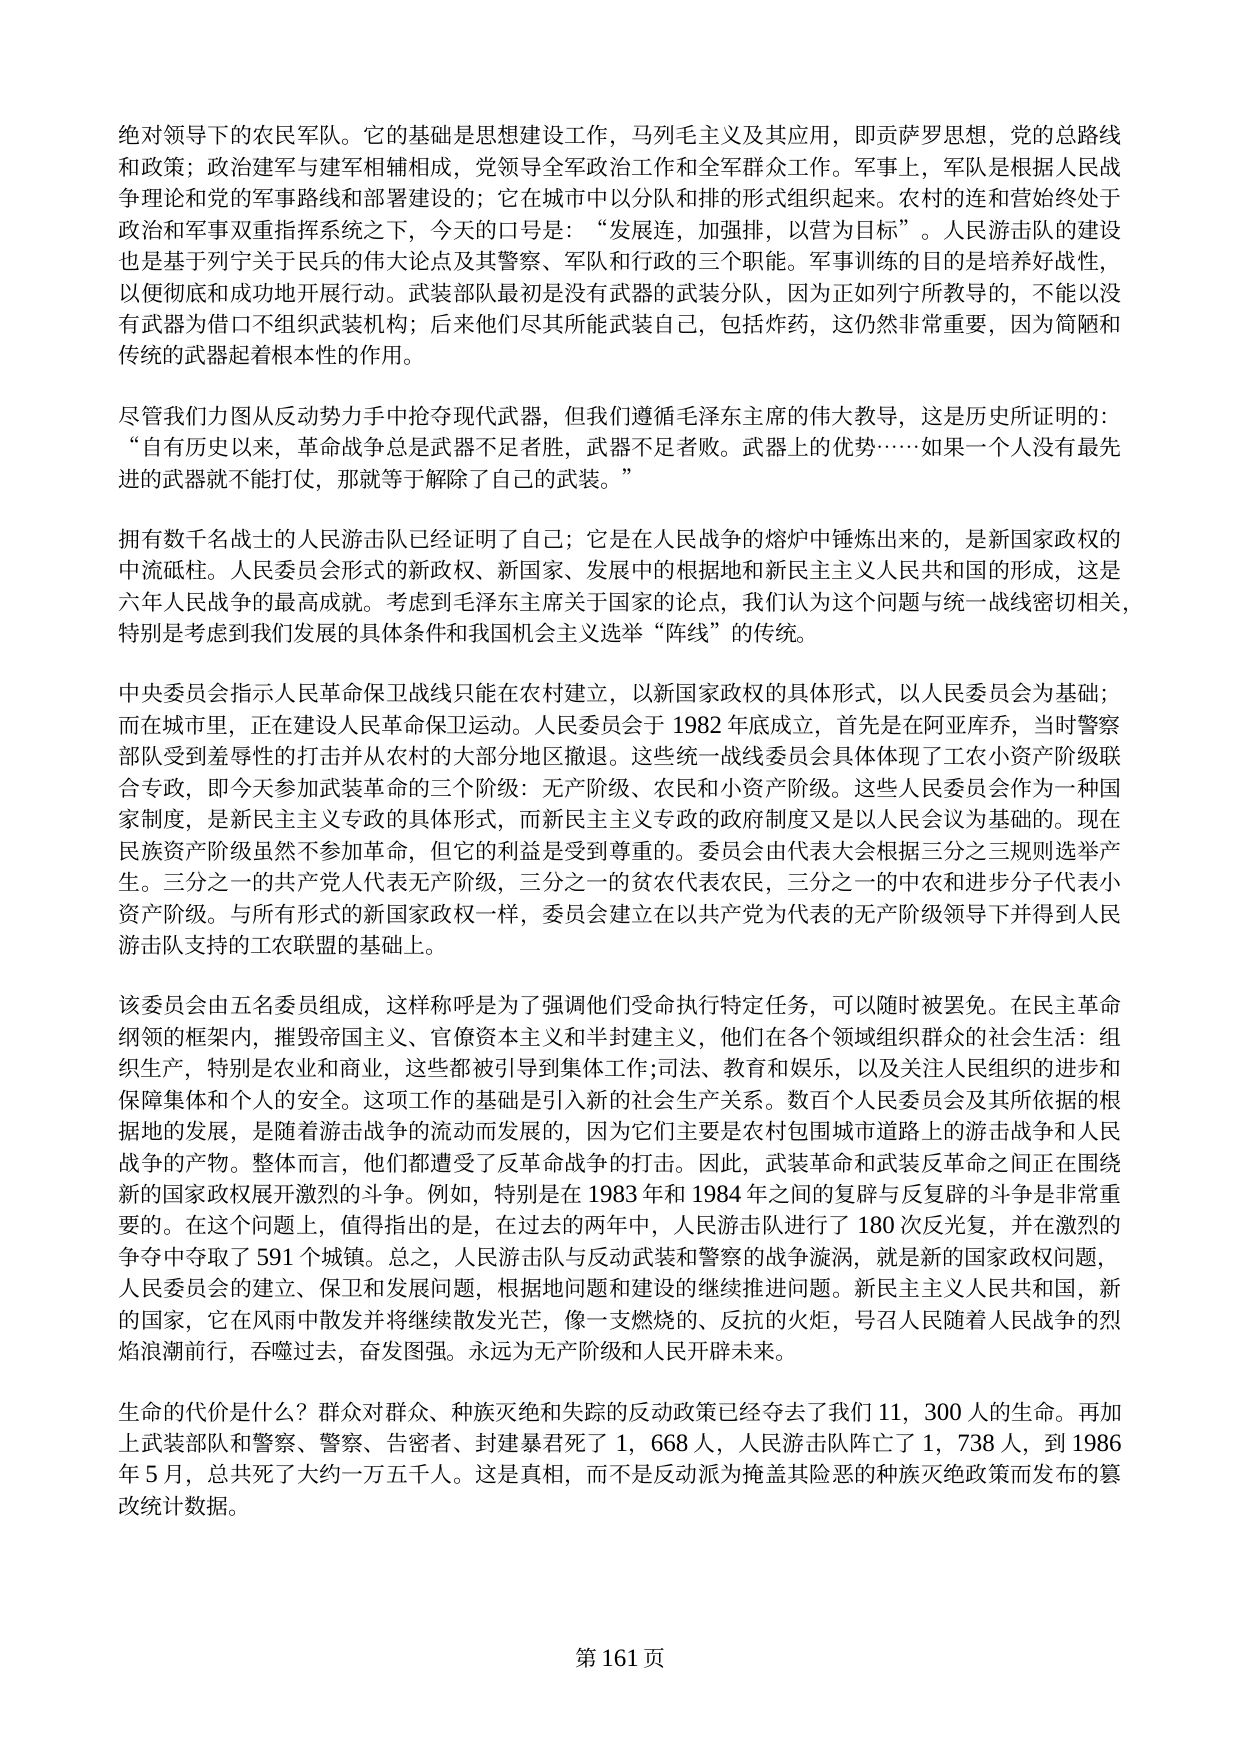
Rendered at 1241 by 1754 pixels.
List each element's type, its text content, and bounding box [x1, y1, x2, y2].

text 绝对领导下的农民军队。它的基础是思想建设工作，马列毛主义及其应用，即贡萨罗思想，党的总路线和政策；政治建军与建军相辅相成，党领导全军政治工作和全军群众工作。军事上，军队是根据人民战争理论和党的军事路线和部署建设的；它在城市中以分队和排的形式组织起来。农村的连和营始终处于政治和军事双重指挥系统之下，今天的口号是：“发展连，加强排，以营为目标”。人民游击队的建设也是基于列宁关于民兵的伟大论点及其警察、军队和行政的三个职能。军事训练的目的是培养好战性，以便彻底和成功地开展行动。武装部队最初是没有武器的武装分队，因为正如列宁所教导的，不能以没有武器为借口不组织武装机构；后来他们尽其所能武装自己，包括炸药，这仍然非常重要，因为简陋和传统的武器起着根本性的作用。 [118, 118, 1122, 370]
text 拥有数千名战士的人民游击队已经证明了自己；它是在人民战争的熔炉中锤炼出来的，是新国家政权的中流砥柱。人民委员会形式的新政权、新国家、发展中的根据地和新民主主义人民共和国的形成，这是六年人民战争的最高成就。考虑到毛泽东主席关于国家的论点，我们认为这个问题与统一战线密切相关，特别是考虑到我们发展的具体条件和我国机会主义选举“阵线”的传统。 [118, 522, 1122, 648]
text 中央委员会指示人民革命保卫战线只能在农村建立，以新国家政权的具体形式，以人民委员会为基础；而在城市里，正在建设人民革命保卫运动。人民委员会于1982年底成立，首先是在阿亚库乔，当时警察部队受到羞辱性的打击并从农村的大部分地区撤退。这些统一战线委员会具体体现了工农小资产阶级联合专政，即今天参加武装革命的三个阶级：无产阶级、农民和小资产阶级。这些人民委员会作为一种国家制度，是新民主主义专政的具体形式，而新民主主义专政的政府制度又是以人民会议为基础的。现在民族资产阶级虽然不参加革命，但它的利益是受到尊重的。委员会由代表大会根据三分之三规则选举产生。三分之一的共产党人代表无产阶级，三分之一的贫农代表农民，三分之一的中农和进步分子代表小资产阶级。与所有形式的新国家政权一样，委员会建立在以共产党为代表的无产阶级领导下并得到人民游击队支持的工农联盟的基础上。 [118, 677, 1122, 960]
text 该委员会由五名委员组成，这样称呼是为了强调他们受命执行特定任务，可以随时被罢免。在民主革命纲领的框架内，摧毁帝国主义、官僚资本主义和半封建主义，他们在各个领域组织群众的社会生活：组织生产，特别是农业和商业，这些都被引导到集体工作;司法、教育和娱乐，以及关注人民组织的进步和保障集体和个人的安全。这项工作的基础是引入新的社会生产关系。数百个人民委员会及其所依据的根据地的发展，是随着游击战争的流动而发展的，因为它们主要是农村包围城市道路上的游击战争和人民战争的产物。整体而言，他们都遭受了反革命战争的打击。因此，武装革命和武装反革命之间正在围绕新的国家政权展开激烈的斗争。例如，特别是在1983年和1984年之间的复辟与反复辟的斗争是非常重要的。在这个问题上，值得指出的是，在过去的两年中，人民游击队进行了180次反光复，并在激烈的争夺中夺取了591个城镇。总之，人民游击队与反动武装和警察的战争漩涡，就是新的国家政权问题，人民委员会的建立、保卫和发展问题，根据地问题和建设的继续推进问题。新民主主义人民共和国，新的国家，它在风雨中散发并将继续散发光芒，像一支燃烧的、反抗的火炬，号召人民随着人民战争的烈焰浪潮前行，吞噬过去，奋发图强。永远为无产阶级和人民开辟未来。 [118, 988, 1122, 1366]
text 生命的代价是什么？群众对群众、种族灭绝和失踪的反动政策已经夺去了我们11，300人的生命。再加上武装部队和警察、警察、告密者、封建暴君死了1，668人，人民游击队阵亡了1，738人，到1986年5月，总共死了大约一万五千人。这是真相，而不是反动派为掩盖其险恶的种族灭绝政策而发布的篡改统计数据。 [118, 1395, 1122, 1521]
text 尽管我们力图从反动势力手中抢夺现代武器，但我们遵循毛泽东主席的伟大教导，这是历史所证明的：“自有历史以来，革命战争总是武器不足者胜，武器不足者败。武器上的优势……如果一个人没有最先进的武器就不能打仗，那就等于解除了自己的武装。” [118, 399, 1122, 493]
